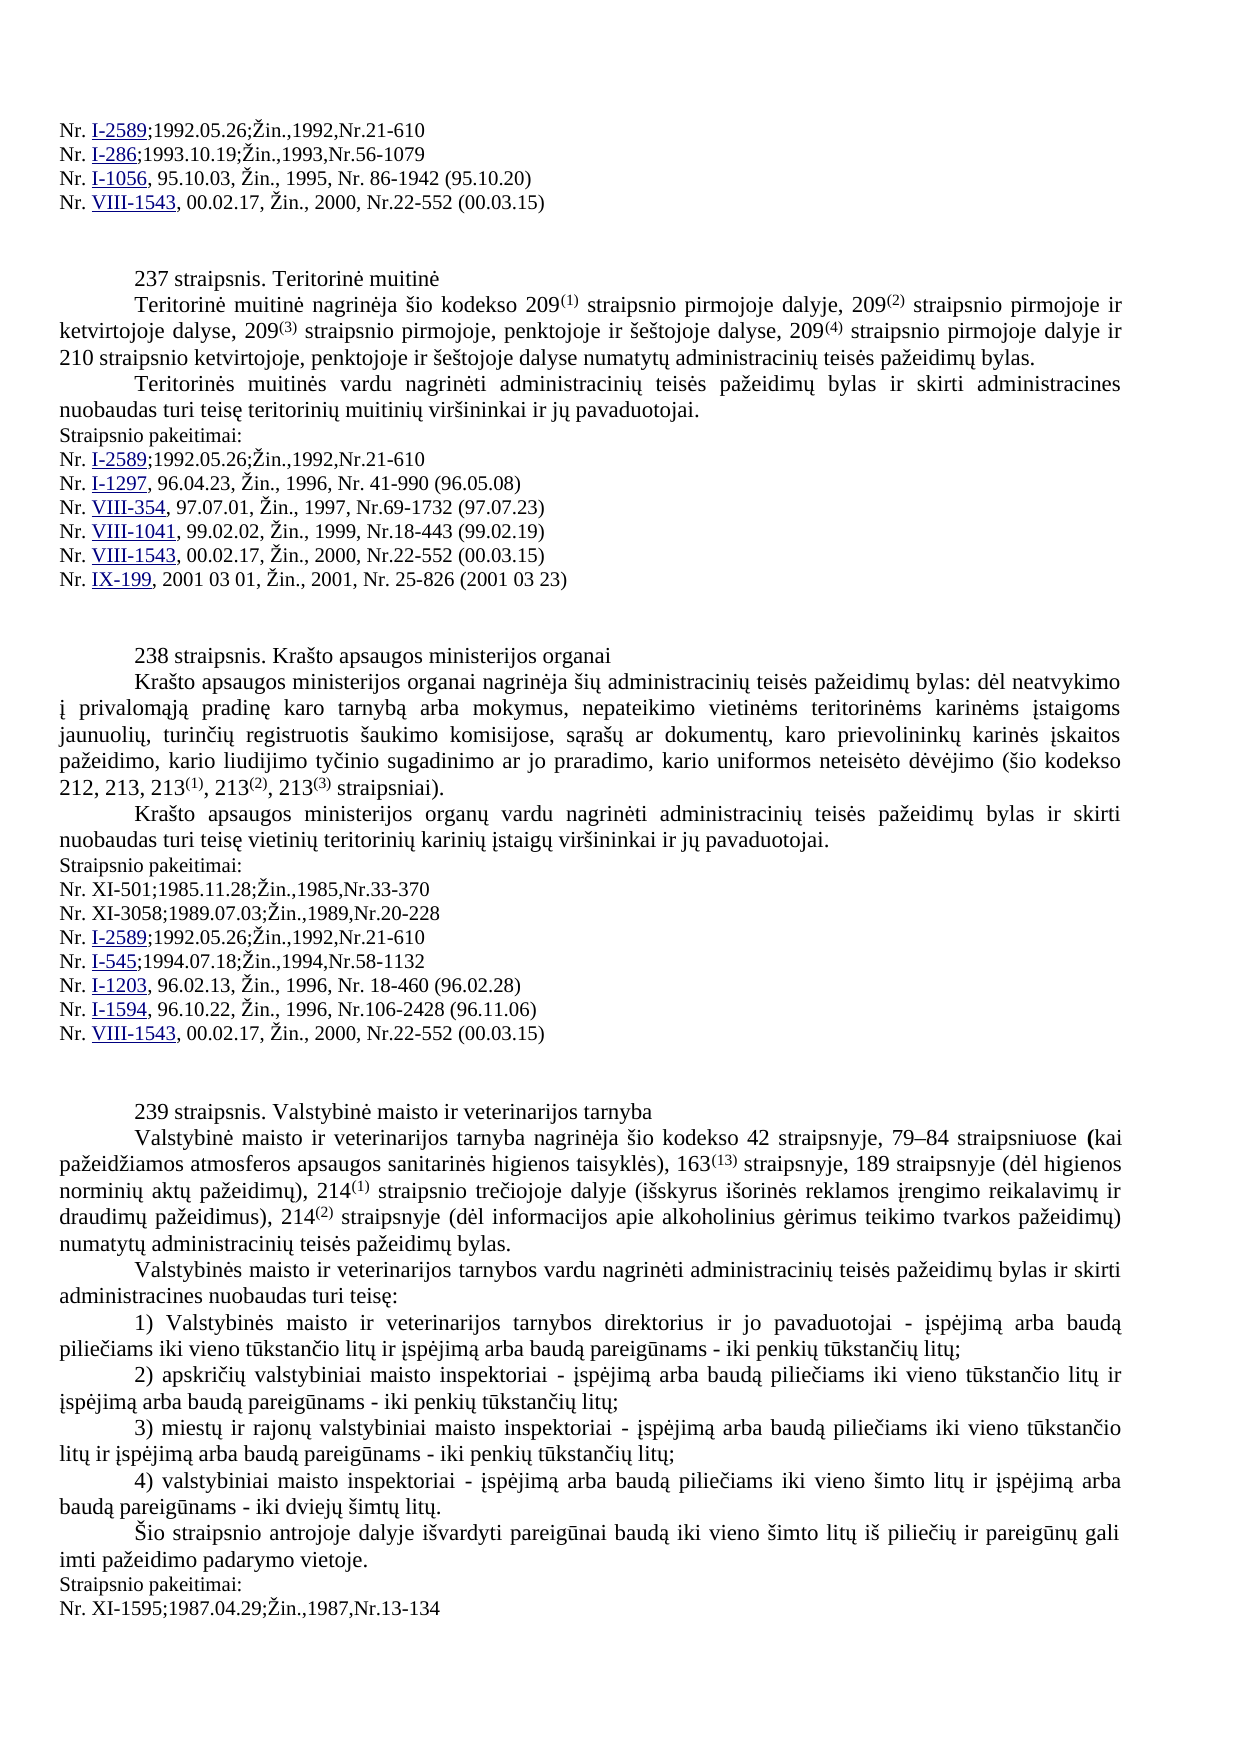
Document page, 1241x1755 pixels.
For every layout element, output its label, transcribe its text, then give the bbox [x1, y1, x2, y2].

text 2) apskričių valstybiniai maisto inspektoriai - įspėjimą arba baudą piliečiams iki vieno tūkstančio litų ir įspėjimą arba baudą pareigūnams - iki penkių tūkstančių litų; [59, 1361, 1122, 1414]
text 237 straipsnis. Teritorinė muitinė [59, 265, 1122, 291]
text Nr. I-1297, 96.04.23, Žin., 1996, Nr. 41-990 (96.05.08) [59, 471, 1122, 495]
text Nr. VIII-1543, 00.02.17, Žin., 2000, Nr.22-552 (00.03.15) [59, 1021, 1122, 1045]
text Nr. VIII-1041, 99.02.02, Žin., 1999, Nr.18-443 (99.02.19) [59, 519, 1122, 543]
text Nr. VIII-1543, 00.02.17, Žin., 2000, Nr.22-552 (00.03.15) [59, 543, 1122, 567]
text Nr. XI-3058;1989.07.03;Žin.,1989,Nr.20-228 [59, 901, 1122, 925]
text Krašto apsaugos ministerijos organų vardu nagrinėti administracinių teisės pažeidimų bylas ir skirti nuobaudas turi teisę vietinių teritorinių karinių įstaigų viršininkai ir jų pavaduotojai. [59, 800, 1122, 853]
text Nr. I-1203, 96.02.13, Žin., 1996, Nr. 18-460 (96.02.28) [59, 973, 1122, 997]
text Straipsnio pakeitimai: [59, 423, 1122, 447]
text Nr. IX-199, 2001 03 01, Žin., 2001, Nr. 25-826 (2001 03 23) [59, 567, 1122, 591]
text Nr. VIII-1543, 00.02.17, Žin., 2000, Nr.22-552 (00.03.15) [59, 190, 1122, 214]
text Teritorinės muitinės vardu nagrinėti administracinių teisės pažeidimų bylas ir skirti administracines nuobaudas turi teisę teritorinių muitinių viršininkai ir jų pavaduotojai. [59, 370, 1122, 423]
text Krašto apsaugos ministerijos organai nagrinėja šių administracinių teisės pažeidimų bylas: dėl neatvykimo į privalomąją pradinę karo tarnybą arba mokymus, nepateikimo vietinėms teritorinėms karinėms įstaigoms jaunuolių, turinčių registruotis šaukimo komisijose, sąrašų ar dokumentų, karo prievolininkų karinės įskaitos pažeidimo, kario liudijimo tyčinio sugadinimo ar jo praradimo, kario uniformos neteisėto dėvėjimo (šio kodekso 212, 213, 213(1), 213(2), 213(3) straipsniai). [59, 668, 1122, 800]
text Šio straipsnio antrojoje dalyje išvardyti pareigūnai baudą iki vieno šimto litų iš piliečių ir pareigūnų gali imti pažeidimo padarymo vietoje. [59, 1519, 1122, 1572]
text Nr. I-2589;1992.05.26;Žin.,1992,Nr.21-610 [59, 925, 1122, 949]
text Nr. VIII-354, 97.07.01, Žin., 1997, Nr.69-1732 (97.07.23) [59, 495, 1122, 519]
text Valstybinės maisto ir veterinarijos tarnybos vardu nagrinėti administracinių teisės pažeidimų bylas ir skirti administracines nuobaudas turi teisę: [59, 1256, 1122, 1309]
text 239 straipsnis. Valstybinė maisto ir veterinarijos tarnyba [59, 1098, 1122, 1124]
text Nr. I-286;1993.10.19;Žin.,1993,Nr.56-1079 [59, 142, 1122, 166]
text Straipsnio pakeitimai: [59, 1572, 1122, 1596]
text 1) Valstybinės maisto ir veterinarijos tarnybos direktorius ir jo pavaduotojai - įspėjimą arba baudą piliečiams iki vieno tūkstančio litų ir įspėjimą arba baudą pareigūnams - iki penkių tūkstančių litų; [59, 1309, 1122, 1361]
text Nr. I-2589;1992.05.26;Žin.,1992,Nr.21-610 [59, 447, 1122, 471]
text Nr. I-545;1994.07.18;Žin.,1994,Nr.58-1132 [59, 949, 1122, 973]
text Nr. I-2589;1992.05.26;Žin.,1992,Nr.21-610 [59, 118, 1122, 142]
text Valstybinė maisto ir veterinarijos tarnyba nagrinėja šio kodekso 42 straipsnyje, 79–84 straipsniuose (kai pažeidžiamos atmosferos apsaugos sanitarinės higienos taisyklės), 163(13) straipsnyje, 189 straipsnyje (dėl higienos norminių aktų pažeidimų), 214(1) straipsnio trečiojoje dalyje (išskyrus išorinės reklamos įrengimo reikalavimų ir draudimų pažeidimus), 214(2) straipsnyje (dėl informacijos apie alkoholinius gėrimus teikimo tvarkos pažeidimų) numatytų administracinių teisės pažeidimų bylas. [59, 1124, 1122, 1256]
text Nr. I-1594, 96.10.22, Žin., 1996, Nr.106-2428 (96.11.06) [59, 997, 1122, 1021]
text Straipsnio pakeitimai: [59, 853, 1122, 877]
text Teritorinė muitinė nagrinėja šio kodekso 209(1) straipsnio pirmojoje dalyje, 209(2) straipsnio pirmojoje ir ketvirtojoje dalyse, 209(3) straipsnio pirmojoje, penktojoje ir šeštojoje dalyse, 209(4) straipsnio pirmojoje dalyje ir 210 straipsnio ketvirtojoje, penktojoje ir šeštojoje dalyse numatytų administracinių teisės pažeidimų bylas. [59, 291, 1122, 370]
text 4) valstybiniai maisto inspektoriai - įspėjimą arba baudą piliečiams iki vieno šimto litų ir įspėjimą arba baudą pareigūnams - iki dviejų šimtų litų. [59, 1467, 1122, 1519]
text Nr. I-1056, 95.10.03, Žin., 1995, Nr. 86-1942 (95.10.20) [59, 166, 1122, 190]
text Nr. XI-1595;1987.04.29;Žin.,1987,Nr.13-134 [59, 1596, 1122, 1620]
text 238 straipsnis. Krašto apsaugos ministerijos organai [59, 642, 1122, 668]
text Nr. XI-501;1985.11.28;Žin.,1985,Nr.33-370 [59, 877, 1122, 901]
text 3) miestų ir rajonų valstybiniai maisto inspektoriai - įspėjimą arba baudą piliečiams iki vieno tūkstančio litų ir įspėjimą arba baudą pareigūnams - iki penkių tūkstančių litų; [59, 1414, 1122, 1467]
